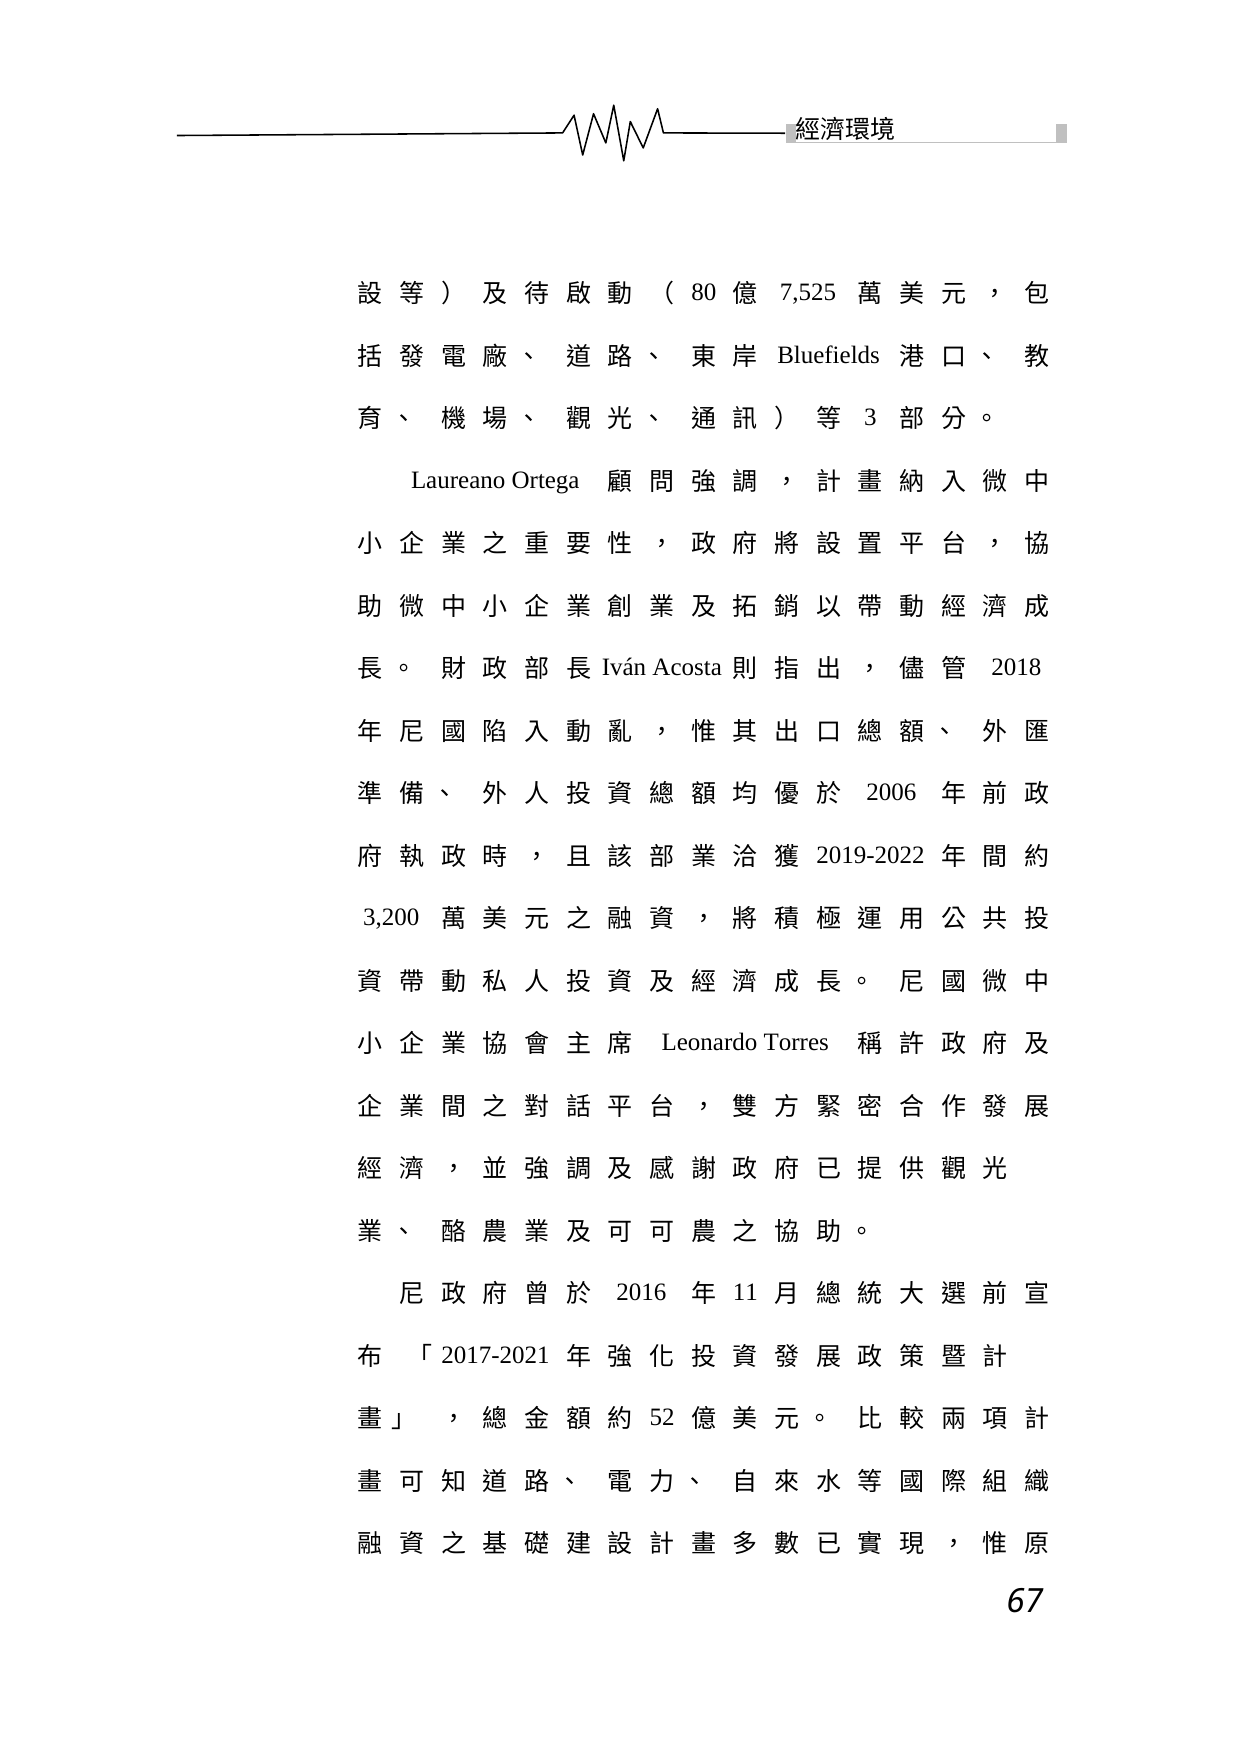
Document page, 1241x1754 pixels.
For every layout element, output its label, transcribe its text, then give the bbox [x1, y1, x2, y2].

text 尼政府曾於2016年11月總統大選前宣布「2017-2021年強化投資發展政策暨計畫」，總金額約52億美元。比較兩項計畫可知道路、電力、自來水等國際組織融資之基礎建設計畫多數已實現，惟原 [330, 1250, 1058, 1563]
text 設等）及待啟動（80億7,525萬美元，包括發電廠、道路、東岸Bluefields港口、教育、機場、觀光、通訊）等3部分。 [330, 250, 1058, 438]
text Laureano Ortega顧問強調，計畫納入微中小企業之重要性，政府將設置平台，協助微中小企業創業及拓銷以帶動經濟成長。財政部長Iván Acosta則指出，儘管2018年尼國陷入動亂，惟其出口總額、外匯準備、外人投資總額均優於2006年前政府執政時，且該部業洽獲2019-2022年間約3,200萬美元之融資，將積極運用公共投資帶動私人投資及經濟成長。尼國微中小企業協會主席Leonardo Torres稱許政府及企業間之對話平台，雙方緊密合作發展經濟，並強調及感謝政府已提供觀光業、酪農業及可可農之協助。 [330, 438, 1058, 1250]
